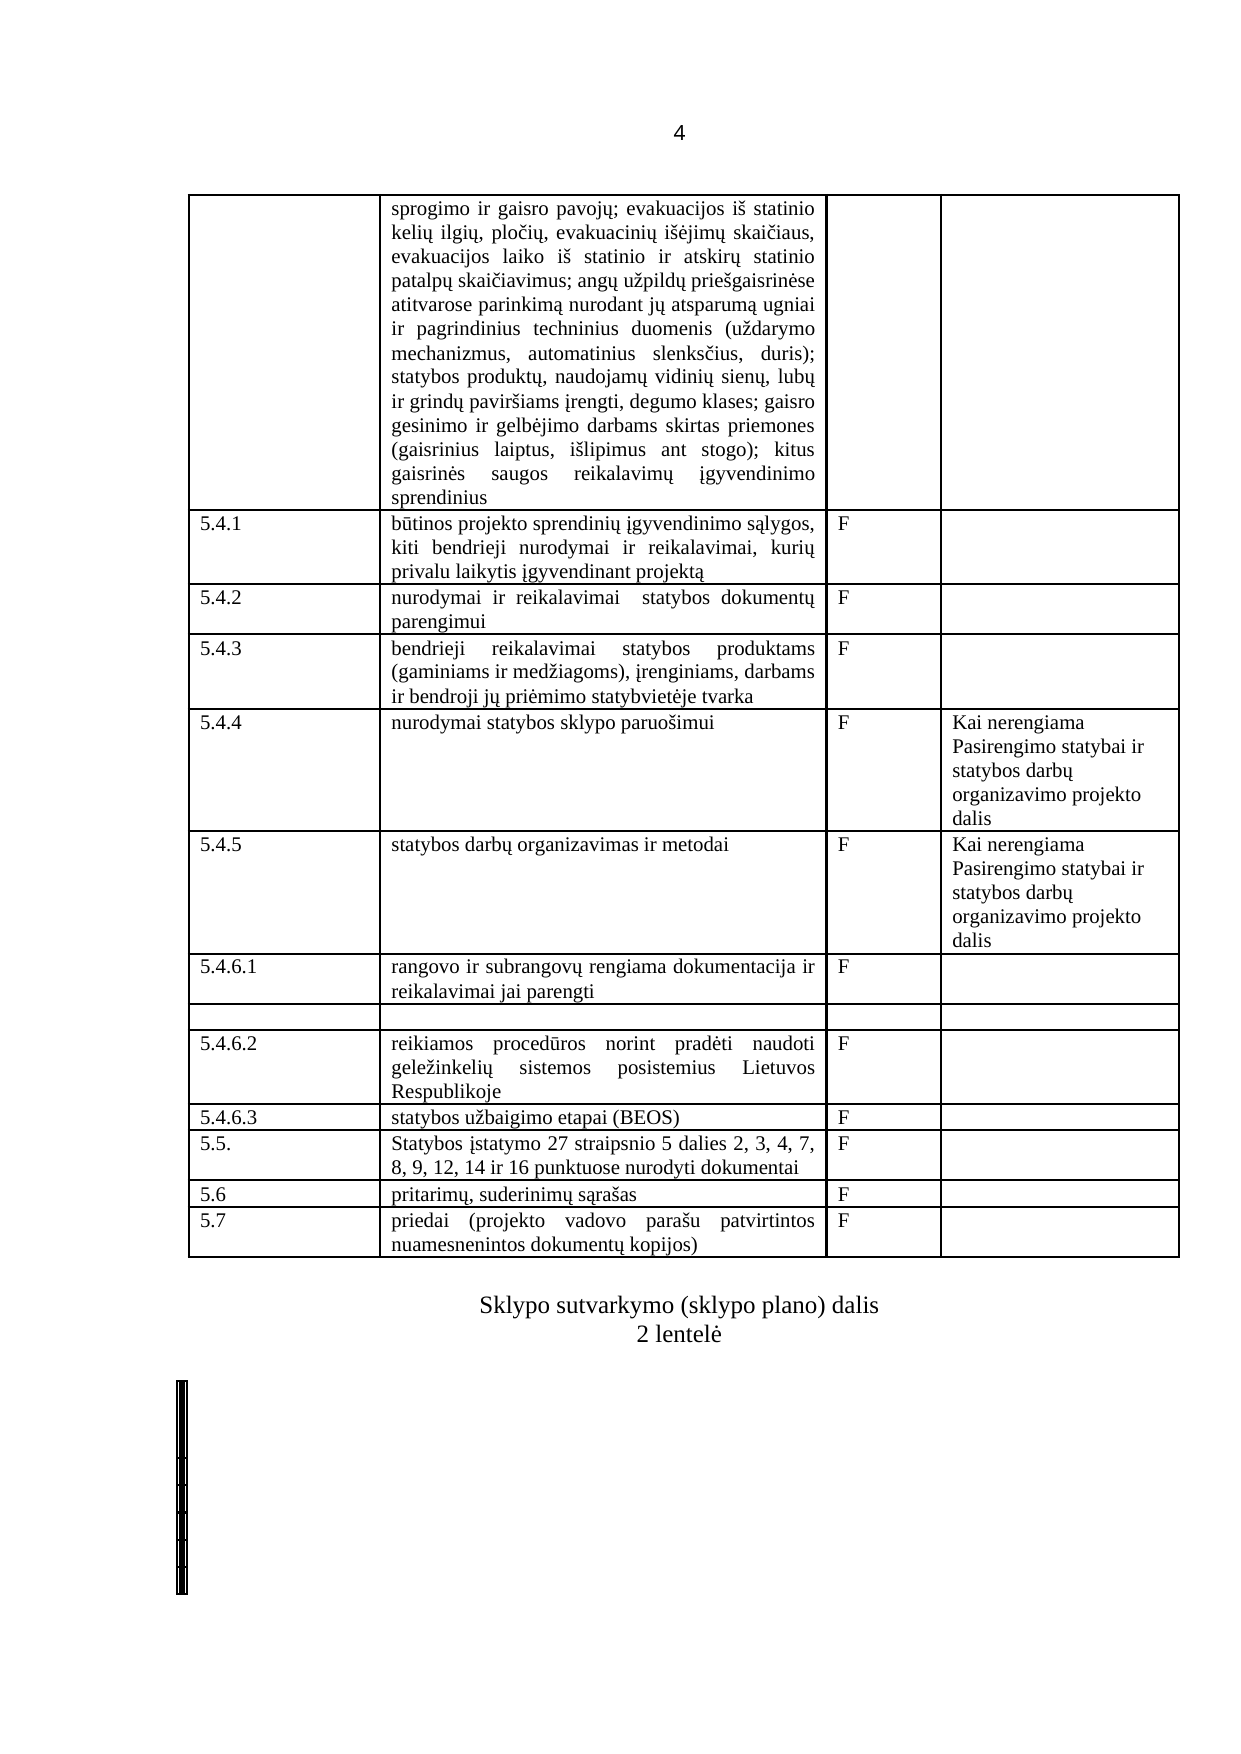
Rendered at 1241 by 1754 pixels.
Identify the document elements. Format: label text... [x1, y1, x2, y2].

table_cell [942, 511, 1178, 583]
table_cell 5.4.3 [190, 635, 379, 708]
table_cell 5.7 [190, 1208, 379, 1256]
table_cell F [828, 635, 940, 708]
table_cell reikiamos procedūros norint pradėti naudoti geležinkelių sistemos posistemius Lietuvos Respublikoje [381, 1031, 825, 1103]
table_cell 5.5. [190, 1131, 379, 1179]
table_cell [942, 955, 1178, 1003]
table_cell 5.4.5 [190, 832, 379, 952]
table_cell [190, 196, 379, 509]
table_cell [942, 1005, 1178, 1029]
table_cell [828, 1005, 940, 1029]
table_cell statybos užbaigimo etapai (BEOS) [381, 1105, 825, 1129]
table_cell [942, 1131, 1178, 1179]
table_cell bendrieji reikalavimai statybos produktams (gaminiams ir medžiagoms), įrenginiams, darbams ir bendroji jų priėmimo statybvietėje tvarka [381, 635, 825, 708]
text 2 lentelė [177, 1319, 1181, 1348]
table_cell F [828, 710, 940, 830]
table_cell 5.4.6.3 [190, 1105, 379, 1129]
table_cell [381, 1005, 825, 1029]
table_cell Statybos įstatymo 27 straipsnio 5 dalies 2, 3, 4, 7, 8, 9, 12, 14 ir 16 punktuose nurodyti dokumentai [381, 1131, 825, 1179]
table_cell [942, 1181, 1178, 1206]
table_cell F [828, 1208, 940, 1256]
text Sklypo sutvarkymo (sklypo plano) dalis [177, 1290, 1181, 1319]
table_cell sprogimo ir gaisro pavojų; evakuacijos iš statinio kelių ilgių, pločių, evakuacinių išėjimų skaičiaus, evakuacijos laiko iš statinio ir atskirų statinio patalpų skaičiavimus; angų užpildų priešgaisrinėse atitvarose parinkimą nurodant jų atsparumą ugniai ir pagrindinius techninius duomenis (uždarymo mechanizmus, automatinius slenksčius, duris); statybos produktų, naudojamų vidinių sienų, lubų ir grindų paviršiams įrengti, degumo klases; gaisro gesinimo ir gelbėjimo darbams skirtas priemones (gaisrinius laiptus, išlipimus ant stogo); kitus gaisrinės saugos reikalavimų įgyvendinimo sprendinius [381, 196, 825, 509]
table_cell 5.4.2 [190, 585, 379, 633]
table_cell 5.4.1 [190, 511, 379, 583]
table_cell Kai nerengiama Pasirengimo statybai ir statybos darbų organizavimo projekto dalis [942, 710, 1178, 830]
table_cell F [828, 832, 940, 952]
table_cell pritarimų, suderinimų sąrašas [381, 1181, 825, 1206]
table_cell būtinos projekto sprendinių įgyvendinimo sąlygos, kiti bendrieji nurodymai ir reikalavimai, kurių privalu laikytis įgyvendinant projektą [381, 511, 825, 583]
table_cell [942, 1105, 1178, 1129]
table_cell F [828, 1105, 940, 1129]
table_cell [942, 585, 1178, 633]
table_cell Kai nerengiama Pasirengimo statybai ir statybos darbų organizavimo projekto dalis [942, 832, 1178, 952]
table_cell 5.4.4 [190, 710, 379, 830]
table_cell 5.4.6.1 [190, 955, 379, 1003]
table_cell nurodymai statybos sklypo paruošimui [381, 710, 825, 830]
table_cell statybos darbų organizavimas ir metodai [381, 832, 825, 952]
table_cell F [828, 1031, 940, 1103]
table_cell [942, 635, 1178, 708]
table_cell 5.4.6.2 [190, 1031, 379, 1103]
table_cell [942, 1208, 1178, 1256]
table_cell rangovo ir subrangovų rengiama dokumentacija ir reikalavimai jai parengti [381, 955, 825, 1003]
table_cell [190, 1005, 379, 1029]
table_cell priedai (projekto vadovo parašu patvirtintos nuamesnenintos dokumentų kopijos) [381, 1208, 825, 1256]
table_cell [942, 196, 1178, 509]
table_cell F [828, 1131, 940, 1179]
table_cell 5.6 [190, 1181, 379, 1206]
table_cell [828, 196, 940, 509]
table_cell nurodymai ir reikalavimai statybos dokumentų parengimui [381, 585, 825, 633]
table_cell F [828, 585, 940, 633]
table_cell F [828, 1181, 940, 1206]
table_cell F [828, 511, 940, 583]
table_cell [942, 1031, 1178, 1103]
table_cell F [828, 955, 940, 1003]
